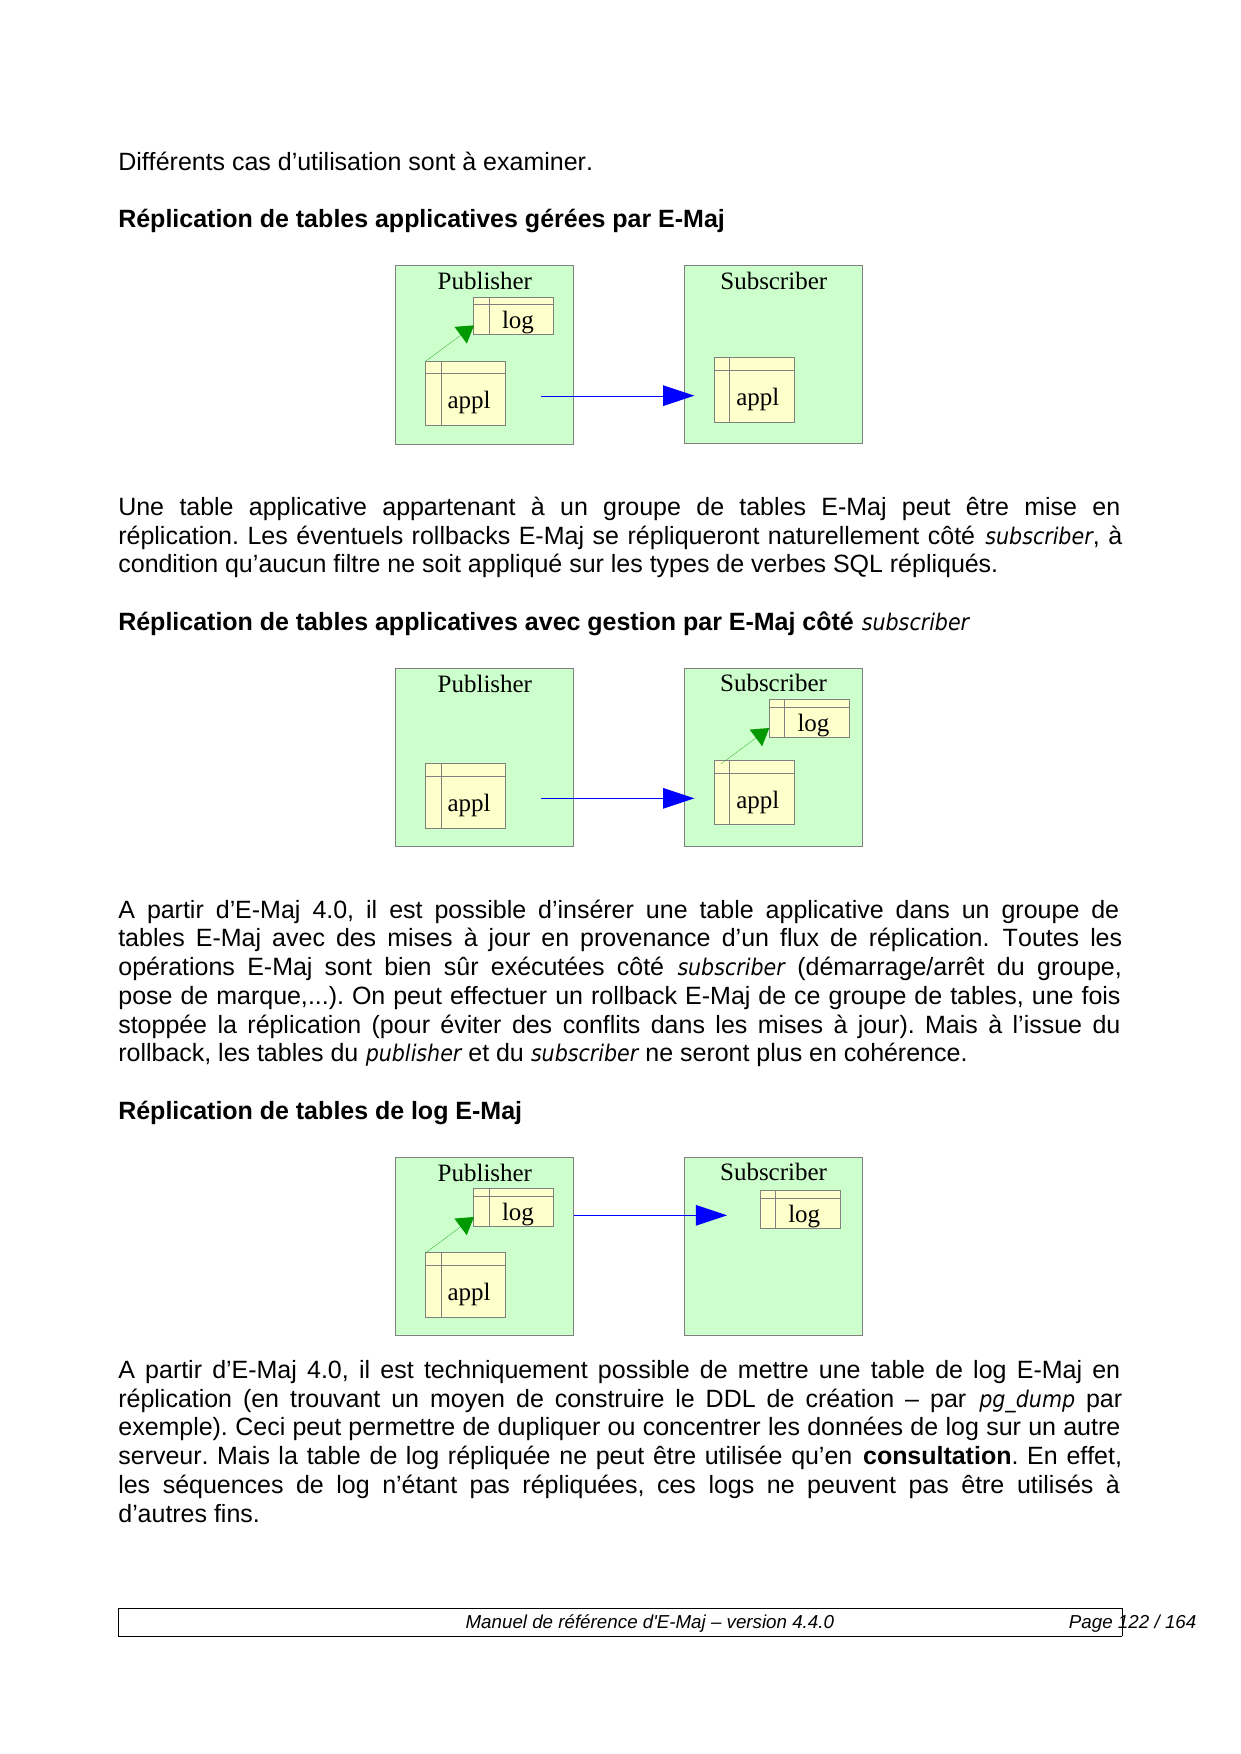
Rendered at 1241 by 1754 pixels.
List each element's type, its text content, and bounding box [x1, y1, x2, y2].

text Réplication de tables de log E-Maj [118, 1096, 1122, 1125]
text Réplication de tables applicatives gérées par E-Maj [118, 204, 1122, 233]
text Une table applicative appartenant à un groupe de tables E-Maj peut être mise en réplication. Les éventuels rollbacks E-Maj se répliqueront naturellement côté subscriber, à condition qu’aucun filtre ne soit appliqué sur les types de verbes SQL répliqués. [118, 492, 1122, 578]
text A partir d’E-Maj 4.0, il est techniquement possible de mettre une table de log E-Maj en réplication (en trouvant un moyen de construire le DDL de création – par pg_dump par exemple). Ceci peut permettre de dupliquer ou concentrer les données de log sur un autre serveur. Mais la table de log répliquée ne peut être utilisée qu’en consultation. En effet, les séquences de log n’étant pas répliquées, ces logs ne peuvent pas être utilisés à d’autres fins. [118, 1355, 1122, 1527]
text A partir d’E-Maj 4.0, il est possible d’insérer une table applicative dans un groupe de tables E-Maj avec des mises à jour en provenance d’un flux de réplication. Toutes les opérations E-Maj sont bien sûr exécutées côté subscriber (démarrage/arrêt du groupe, pose de marque,...). On peut effectuer un rollback E-Maj de ce groupe de tables, une fois stoppée la réplication (pour éviter des conflits dans les mises à jour). Mais à l’issue du rollback, les tables du publisher et du subscriber ne seront plus en cohérence. [118, 894, 1122, 1067]
text Différents cas d’utilisation sont à examiner. [118, 147, 1122, 176]
text Réplication de tables applicatives avec gestion par E-Maj côté subscriber [118, 607, 1122, 636]
